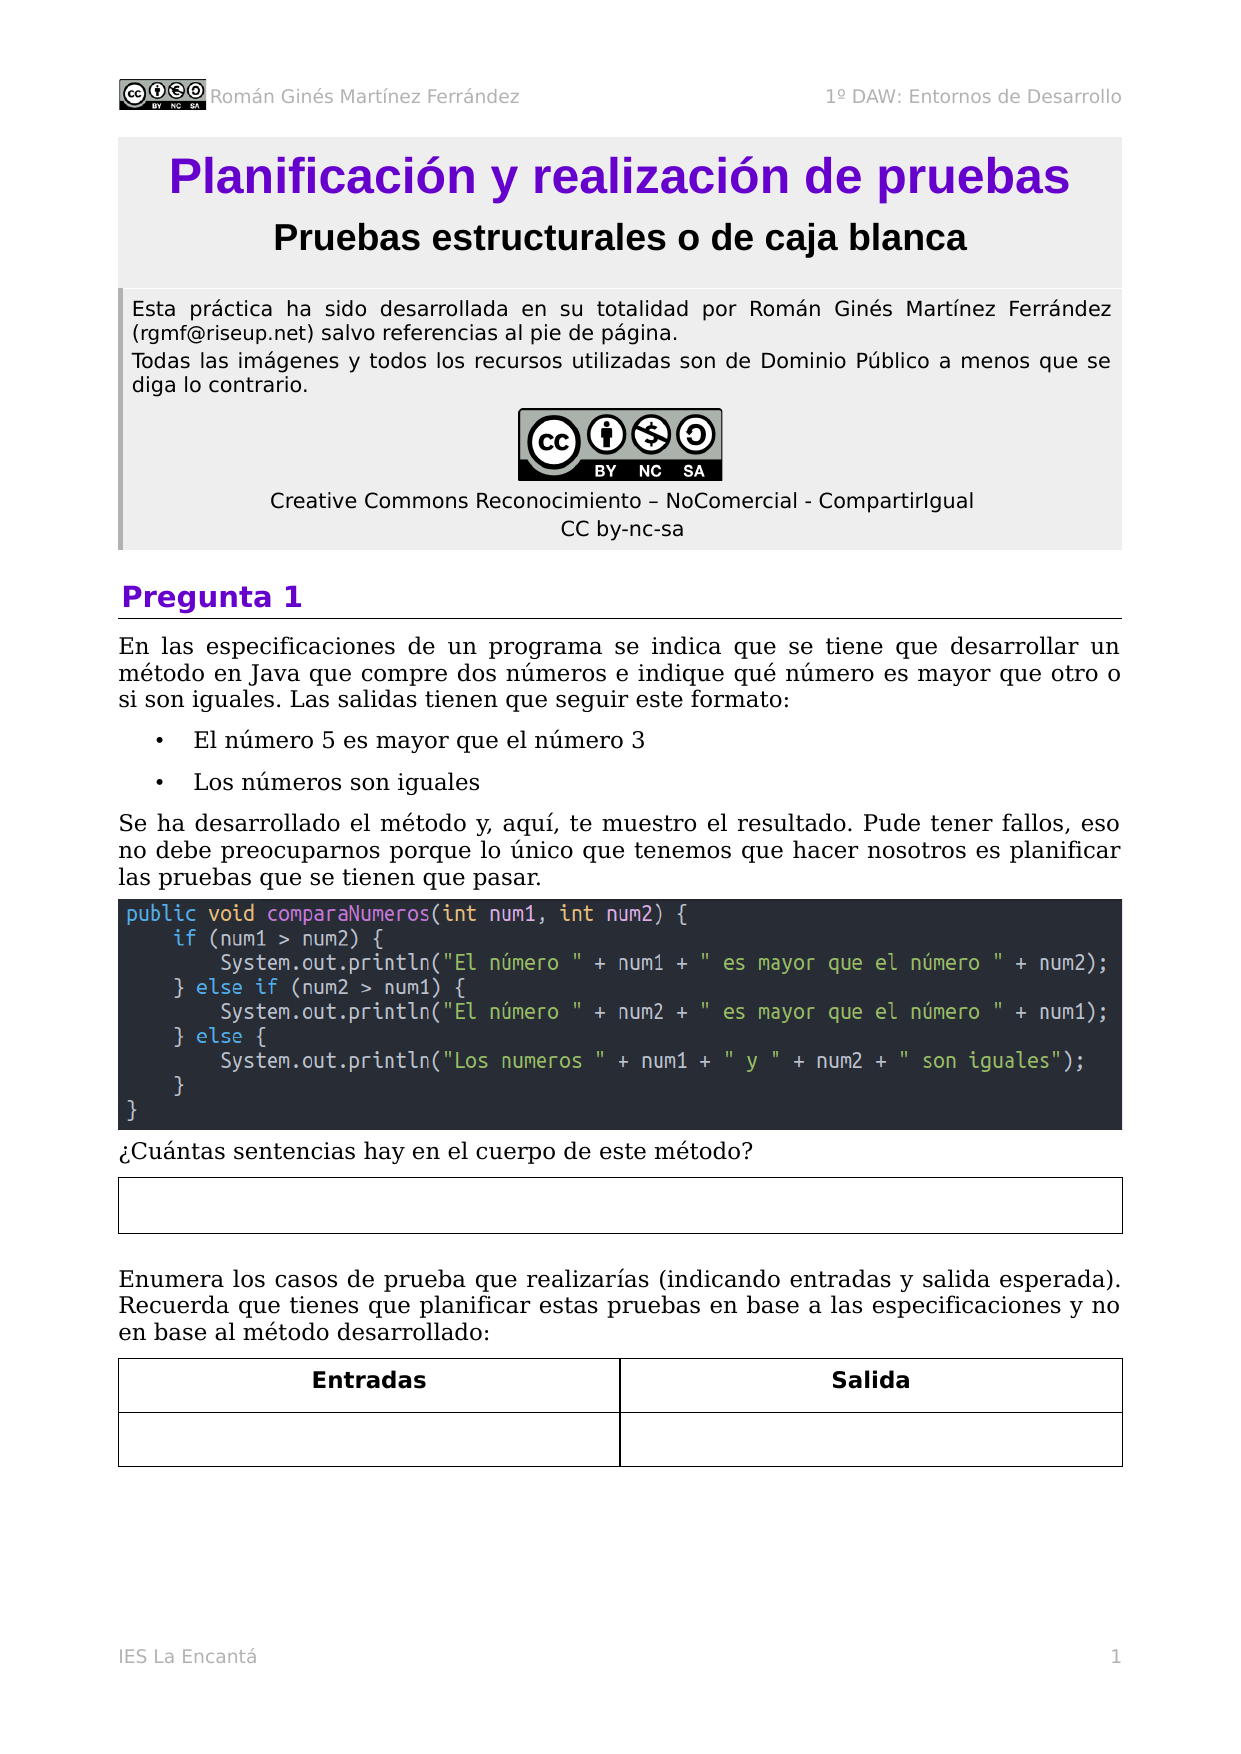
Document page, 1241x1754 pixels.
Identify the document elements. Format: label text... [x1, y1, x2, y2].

table_header Salida [621, 1359, 1122, 1412]
table_header [119, 1178, 1122, 1233]
picture [518, 408, 723, 481]
text CC by-nc-sa [123, 508, 1122, 550]
text Esta práctica ha sido desarrollada en su totalidad por Román Ginés Martínez Ferrández (rgmf@riseup.net) salvo referencias al pie de página. [123, 289, 1122, 340]
text Pregunta 1 [118, 578, 1122, 618]
subtitle Pruebas estructurales o de caja blanca [118, 209, 1122, 264]
table_cell [119, 1413, 619, 1466]
table_header Entradas [119, 1359, 619, 1412]
picture [119, 79, 207, 110]
text En las especificaciones de un programa se indica que se tiene que desarrollar un método en Java que compre dos números e indique qué número es mayor que otro o si son iguales. Las salidas tienen que seguir este formato: [118, 633, 1122, 713]
title Planificación y realización de pruebas [118, 138, 1122, 203]
text Enumera los casos de prueba que realizarías (indicando entradas y salida esperada). Recuerda que tienes que planificar estas pruebas en base a las especificaciones y no en base al método desarrollado: [118, 1266, 1122, 1346]
text Creative Commons Reconocimiento – NoComercial - CompartirIgual [123, 391, 1122, 508]
table_cell [621, 1413, 1122, 1466]
text Se ha desarrollado el método y, aquí, te muestro el resultado. Pude tener fallos, eso no debe preocuparnos porque lo único que tenemos que hacer nosotros es planificar las pruebas que se tienen que pasar. [118, 810, 1122, 890]
text Todas las imágenes y todos los recursos utilizadas son de Dominio Público a menos que se diga lo contrario. [123, 340, 1122, 391]
list Los números son iguales [156, 769, 1122, 796]
list El número 5 es mayor que el número 3 [156, 728, 1122, 754]
picture [118, 899, 1123, 1130]
text ¿Cuántas sentencias hay en el cuerpo de este método? [118, 1130, 1122, 1165]
